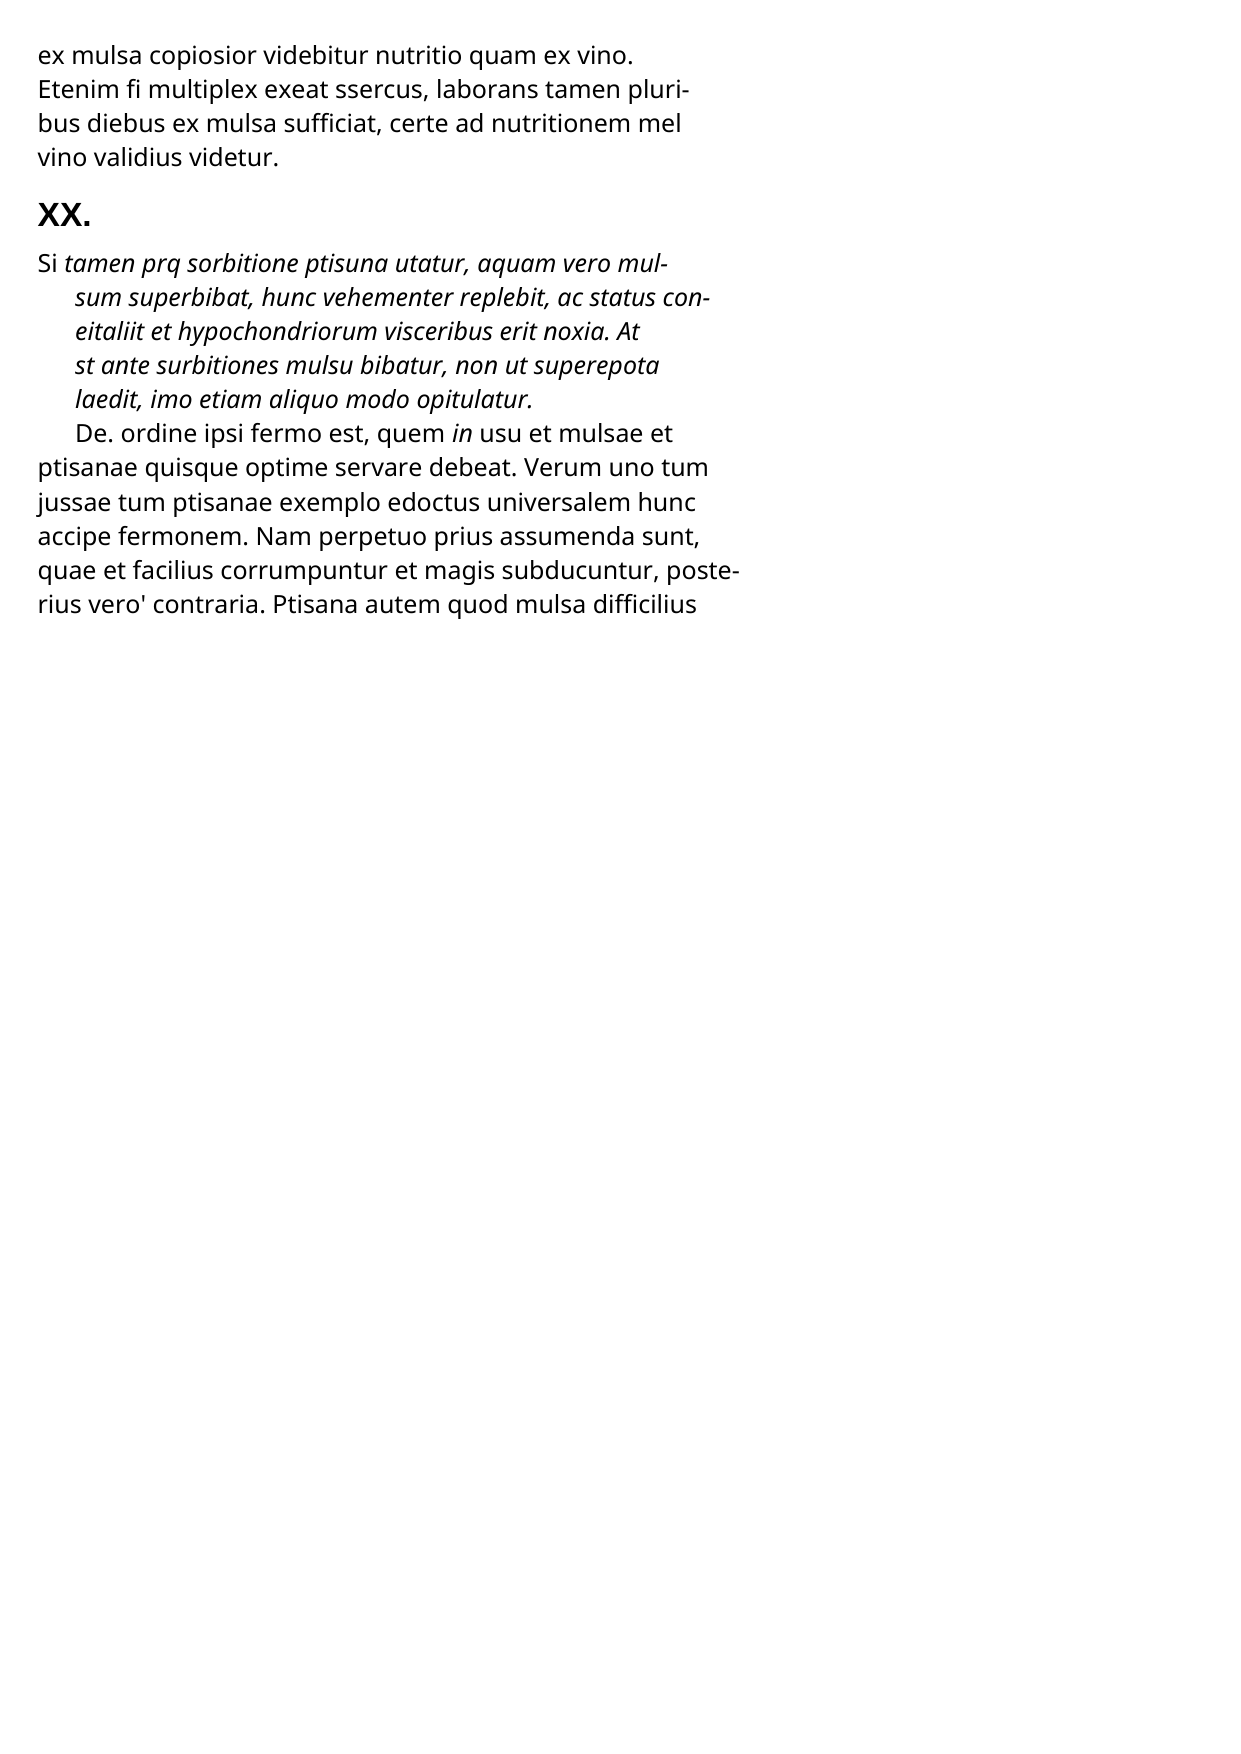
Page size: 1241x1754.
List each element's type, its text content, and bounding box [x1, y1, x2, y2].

text De. ordine ipsi fermo est, quem in usu et mulsae et ptisanae quisque optime servare debeat. Verum uno tum jussae tum ptisanae exemplo edoctus universalem hunc accipe fermonem. Nam perpetuo prius assumenda sunt, quae et facilius corrumpuntur et magis subducuntur, poste- rius vero' contraria. Ptisana autem quod mulsa difficilius [37, 416, 1203, 620]
text ex mulsa copiosior videbitur nutritio quam ex vino. Etenim fi multiplex exeat ssercus, laborans tamen pluri- bus diebus ex mulsa sufficiat, certe ad nutritionem mel vino validius videtur. [37, 37, 1203, 174]
text Si tamen prq sorbitione ptisuna utatur, aquam vero mul- sum superbibat, hunc vehementer replebit, ac status con- eitaliit et hypochondriorum visceribus erit noxia. At st ante surbitiones mulsu bibatur, non ut superepota laedit, imo etiam aliquo modo opitulatur. [37, 246, 1203, 416]
subtitle XX. [37, 194, 1203, 233]
